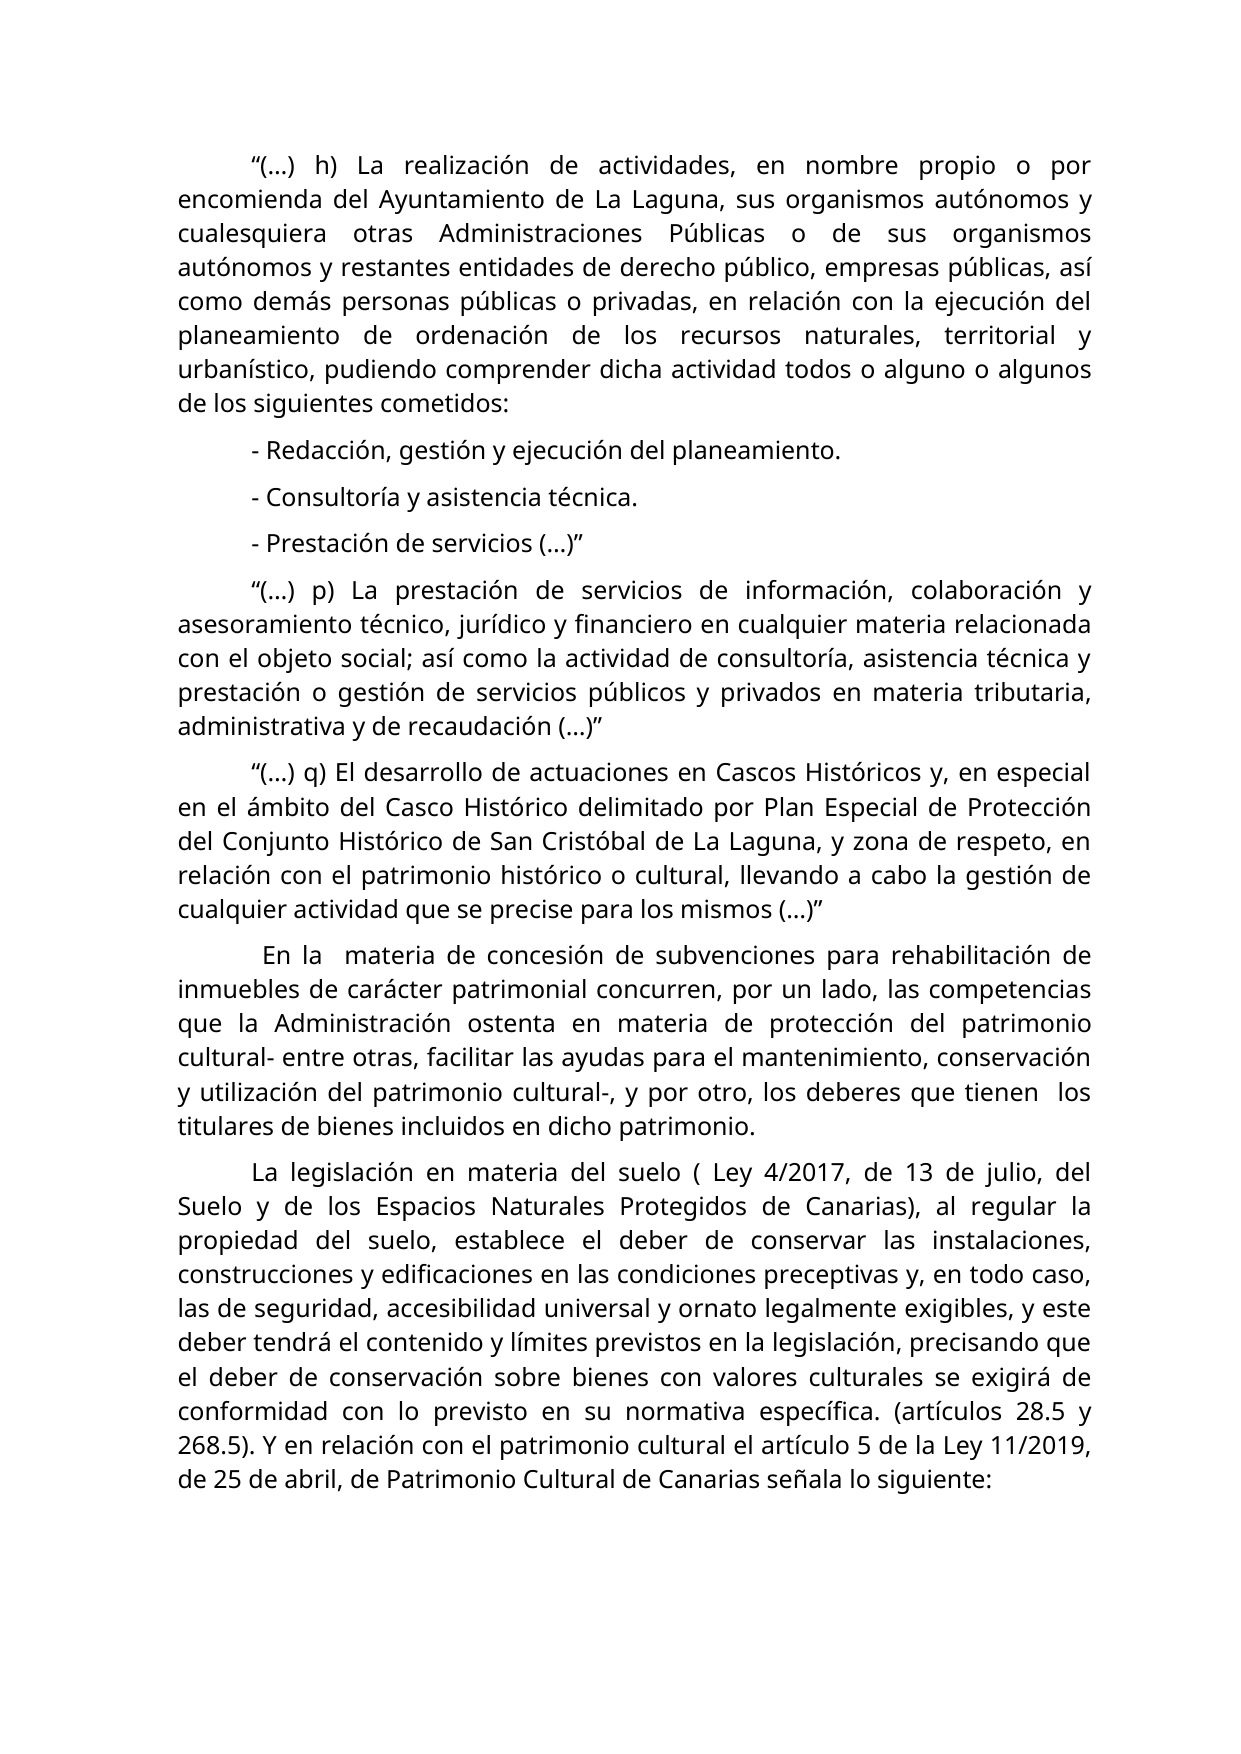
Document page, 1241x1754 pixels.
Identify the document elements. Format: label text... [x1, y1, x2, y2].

text “(…) h) La realización de actividades, en nombre propio o por encomienda del Ayuntamiento de La Laguna, sus organismos autónomos y cualesquiera otras Administraciones Públicas o de sus organismos autónomos y restantes entidades de derecho público, empresas públicas, así como demás personas públicas o privadas, en relación con la ejecución del planeamiento de ordenación de los recursos naturales, territorial y urbanístico, pudiendo comprender dicha actividad todos o alguno o algunos de los siguientes cometidos: [177, 148, 1093, 420]
text En la materia de concesión de subvenciones para rehabilitación de inmuebles de carácter patrimonial concurren, por un lado, las competencias que la Administración ostenta en materia de protección del patrimonio cultural- entre otras, facilitar las ayudas para el mantenimiento, conservación y utilización del patrimonio cultural-, y por otro, los deberes que tienen los titulares de bienes incluidos en dicho patrimonio. [177, 938, 1093, 1142]
text - Consultoría y asistencia técnica. [177, 479, 1093, 513]
text “(…) q) El desarrollo de actuaciones en Cascos Históricos y, en especial en el ámbito del Casco Histórico delimitado por Plan Especial de Protección del Conjunto Histórico de San Cristóbal de La Laguna, y zona de respeto, en relación con el patrimonio histórico o cultural, llevando a cabo la gestión de cualquier actividad que se precise para los mismos (…)” [177, 755, 1093, 925]
text - Redacción, gestión y ejecución del planeamiento. [177, 433, 1093, 467]
text - Prestación de servicios (…)” [177, 526, 1093, 560]
text La legislación en materia del suelo ( Ley 4/2017, de 13 de julio, del Suelo y de los Espacios Naturales Protegidos de Canarias), al regular la propiedad del suelo, establece el deber de conservar las instalaciones, construcciones y edificaciones en las condiciones preceptivas y, en todo caso, las de seguridad, accesibilidad universal y ornato legalmente exigibles, y este deber tendrá el contenido y límites previstos en la legislación, precisando que el deber de conservación sobre bienes con valores culturales se exigirá de conformidad con lo previsto en su normativa específica. (artículos 28.5 y 268.5). Y en relación con el patrimonio cultural el artículo 5 de la Ley 11/2019, de 25 de abril, de Patrimonio Cultural de Canarias señala lo siguiente: [177, 1155, 1093, 1495]
text “(…) p) La prestación de servicios de información, colaboración y asesoramiento técnico, jurídico y financiero en cualquier materia relacionada con el objeto social; así como la actividad de consultoría, asistencia técnica y prestación o gestión de servicios públicos y privados en materia tributaria, administrativa y de recaudación (…)” [177, 572, 1093, 743]
